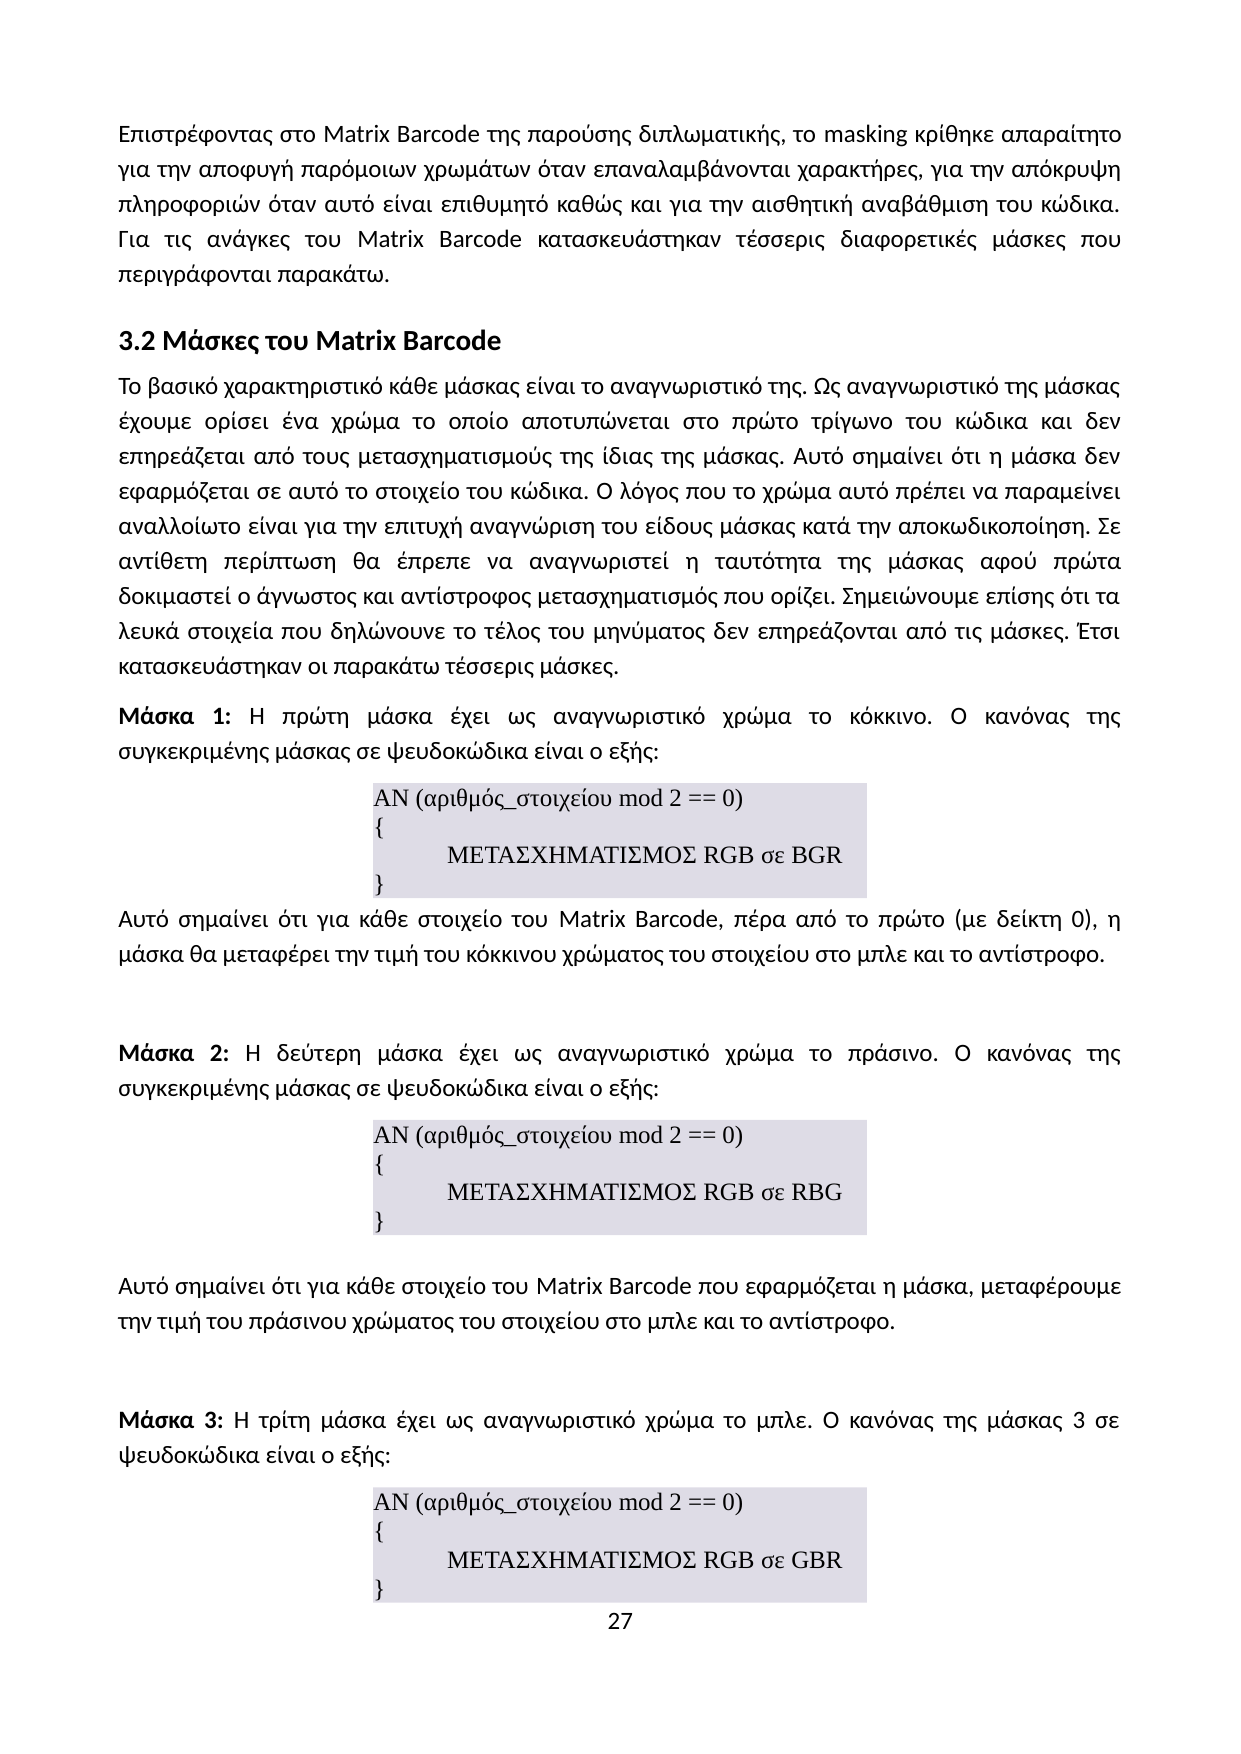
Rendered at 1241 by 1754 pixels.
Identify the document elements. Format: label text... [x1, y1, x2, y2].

text Αυτό σημαίνει ότι για κάθε στοιχείο του Matrix Barcode, πέρα από το πρώτο (με δείκτη 0), η μάσκα θα μεταφέρει την τιμή του κόκκινου χρώματος του στοιχείου στο μπλε και το αντίστροφο. [118, 784, 1122, 968]
text Μάσκα 2: Η δεύτερη μάσκα έχει ως αναγνωριστικό χρώμα το πράσινο. Ο κανόνας της συγκεκριμένης μάσκας σε ψευδοκώδικα είναι ο εξής: [118, 1037, 1122, 1102]
text Το βασικό χαρακτηριστικό κάθε μάσκας είναι το αναγνωριστικό της. Ως αναγνωριστικό της μάσκας έχουμε ορίσει ένα χρώμα το οποίο αποτυπώνεται στο πρώτο τρίγωνο του κώδικα και δεν επηρεάζεται από τους μετασχηματισμούς της ίδιας της μάσκας. Αυτό σημαίνει ότι η μάσκα δεν εφαρμόζεται σε αυτό το στοιχείο του κώδικα. Ο λόγος που το χρώμα αυτό πρέπει να παραμείνει αναλλοίωτο είναι για την επιτυχή αναγνώριση του είδους μάσκας κατά την αποκωδικοποίηση. Σε αντίθετη περίπτωση θα έπρεπε να αναγνωριστεί η ταυτότητα της μάσκας αφού πρώτα δοκιμαστεί ο άγνωστος και αντίστροφος μετασχηματισμός που ορίζει. Σημειώνουμε επίσης ότι τα λευκά στοιχεία που δηλώνουνε το τέλος του μηνύματος δεν επηρεάζονται από τις μάσκες. Έτσι κατασκευάστηκαν οι παρακάτω τέσσερις μάσκες. [118, 370, 1122, 681]
text Αυτό σημαίνει ότι για κάθε στοιχείο του Matrix Barcode που εφαρμόζεται η μάσκα, μεταφέρουμε την τιμή του πράσινου χρώματος του στοιχείου στο μπλε και το αντίστροφο. [118, 1270, 1122, 1336]
text Επιστρέφοντας στο Matrix Barcode της παρούσης διπλωματικής, το masking κρίθηκε απαραίτητο για την αποφυγή παρόμοιων χρωμάτων όταν επαναλαμβάνονται χαρακτήρες, για την απόκρυψη πληροφοριών όταν αυτό είναι επιθυμητό καθώς και για την αισθητική αναβάθμιση του κώδικα. Για τις ανάγκες του Matrix Barcode κατασκευάστηκαν τέσσερις διαφορετικές μάσκες που περιγράφονται παρακάτω. [118, 118, 1122, 289]
subtitle 3.2 Μάσκες του Matrix Barcode [118, 322, 1122, 358]
text Μάσκα 3: Η τρίτη μάσκα έχει ως αναγνωριστικό χρώμα το μπλε. Ο κανόνας της μάσκας 3 σε ψευδοκώδικα είναι ο εξής: [118, 1404, 1122, 1470]
text Μάσκα 1: Η πρώτη μάσκα έχει ως αναγνωριστικό χρώμα το κόκκινο. Ο κανόνας της συγκεκριμένης μάσκας σε ψευδοκώδικα είναι ο εξής: [118, 700, 1122, 766]
